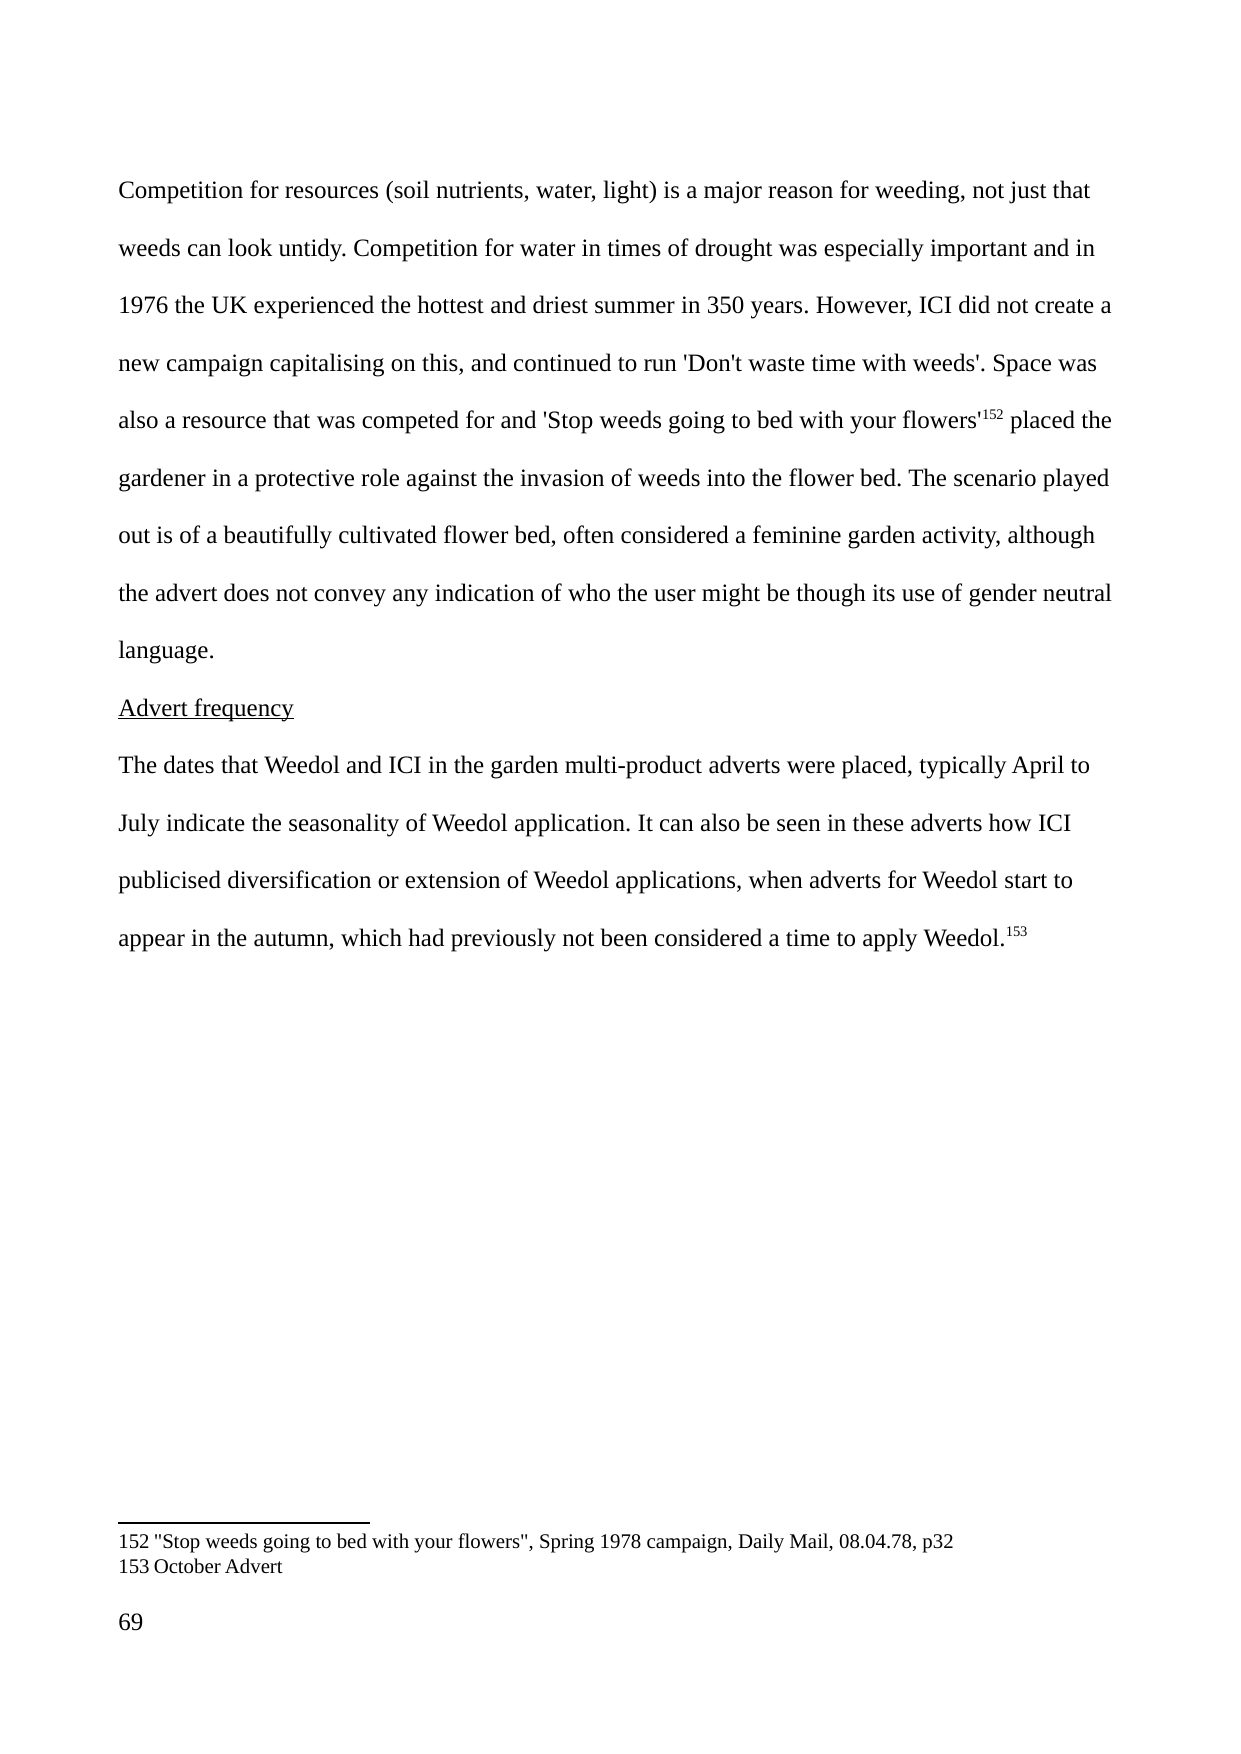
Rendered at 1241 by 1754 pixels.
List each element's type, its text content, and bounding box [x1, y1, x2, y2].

text Competition for resources (soil nutrients, water, light) is a major reason for weeding, not just that weeds can look untidy. Competition for water in times of drought was especially important and in 1976 the UK experienced the hottest and driest summer in 350 years. However, ICI did not create a new campaign capitalising on this, and continued to run 'Don't waste time with weeds'. Space was also a resource that was competed for and 'Stop weeds going to bed with your flowers' placed the gardener in a protective role against the invasion of weeds into the flower bed. The scenario played out is of a beautifully cultivated flower bed, often considered a feminine garden activity, although the advert does not convey any indication of who the user might be though its use of gender neutral language. [118, 176, 1122, 664]
text The dates that Weedol and ICI in the garden multi-product adverts were placed, typically April to July indicate the seasonality of Weedol application. It can also be seen in these adverts how ICI publicised diversification or extension of Weedol applications, when adverts for Weedol start to appear in the autumn, which had previously not been considered a time to apply Weedol. [118, 751, 1122, 952]
text Advert frequency [118, 693, 1122, 722]
text "Stop weeds going to bed with your flowers", Spring 1978 campaign, Daily Mail, 08.04.78, p32 [118, 1529, 1122, 1553]
text October Advert [118, 1553, 1122, 1578]
